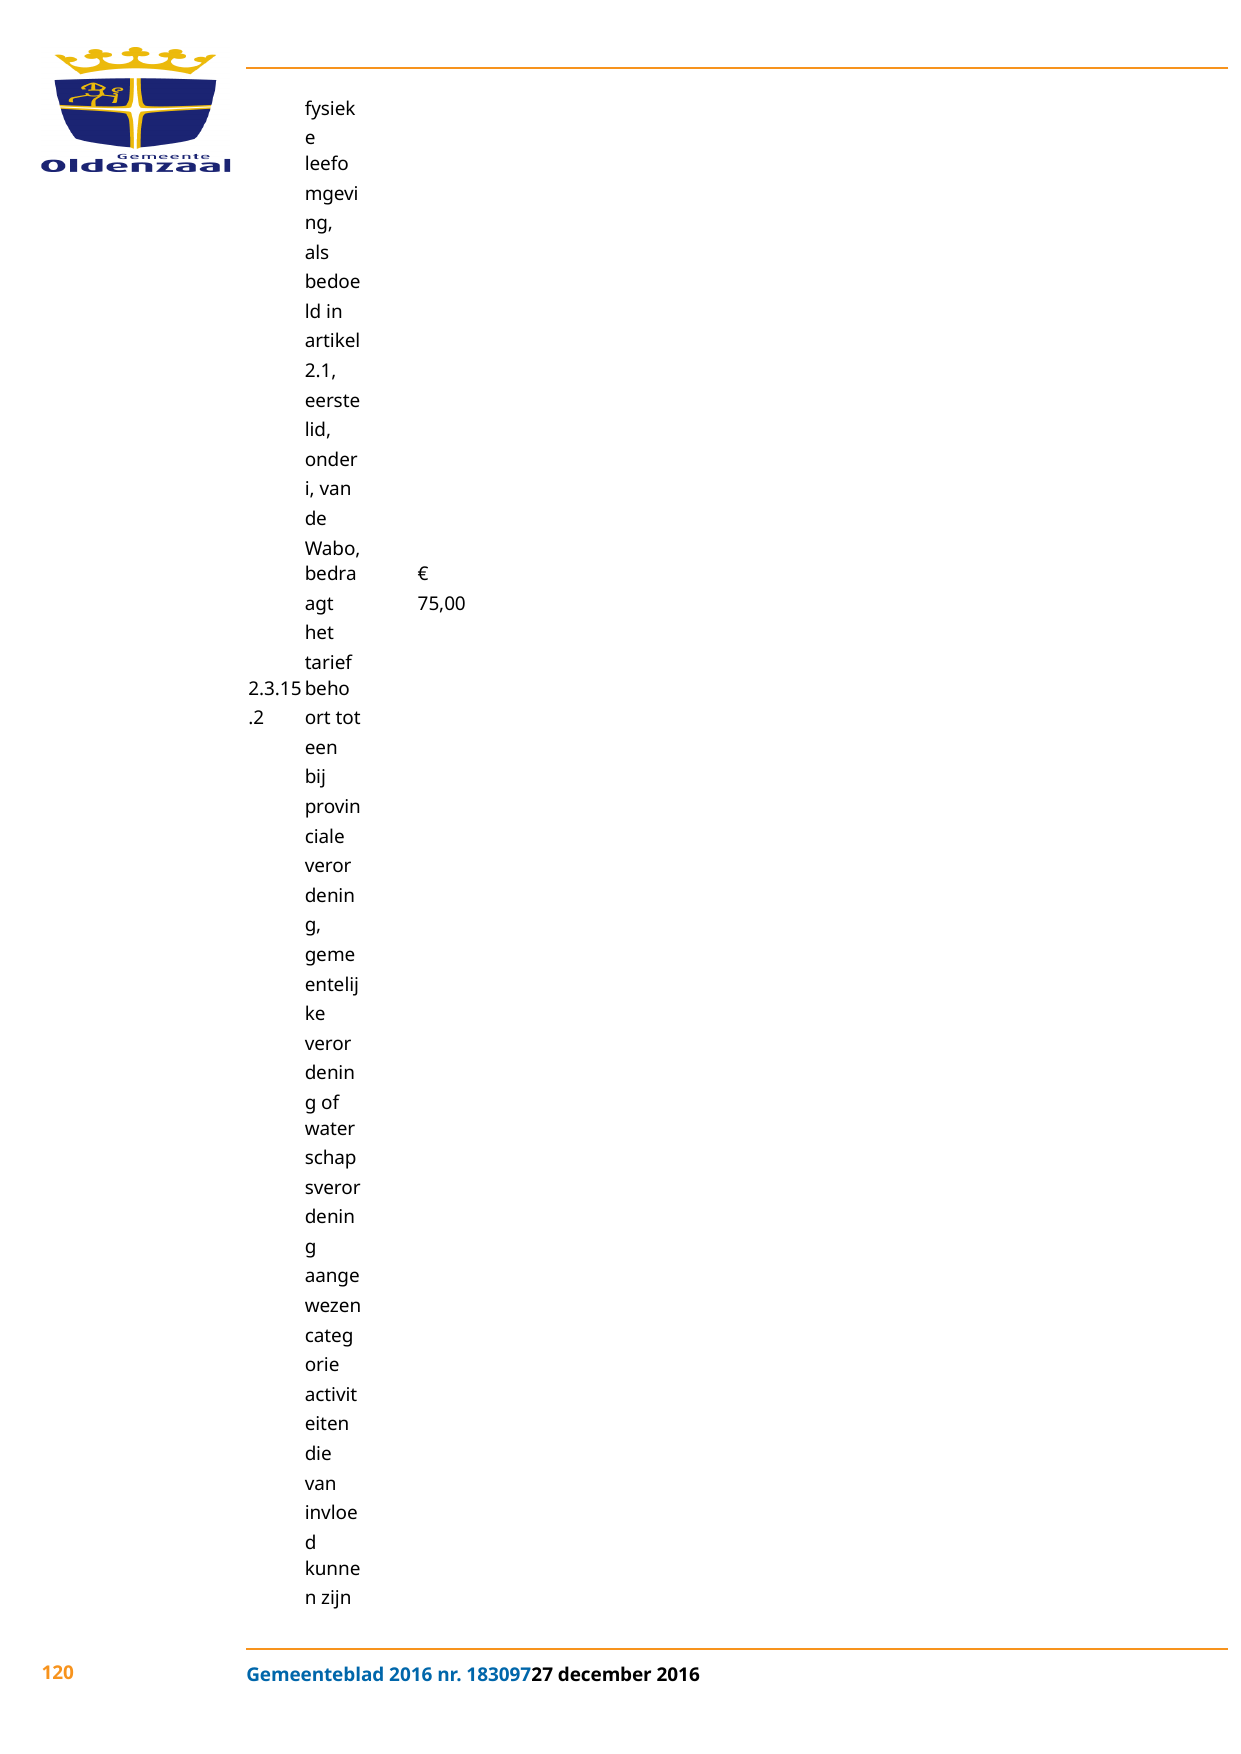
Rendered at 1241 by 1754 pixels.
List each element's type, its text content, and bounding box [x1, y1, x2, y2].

table_cell fysieke [305, 95, 361, 150]
table_cell behoort tot een bij provinciale verordening, gemeentelijke verordening of [305, 675, 361, 1115]
table_cell [361, 150, 417, 560]
table_cell [248, 560, 304, 675]
table_cell [361, 1555, 417, 1610]
table_cell € 75,00 [418, 560, 474, 675]
table_cell [248, 1115, 304, 1555]
table_cell 2.3.15.2 [248, 675, 304, 1115]
table_cell [418, 95, 474, 150]
table_cell [248, 150, 304, 560]
table_cell bedraagt het tarief [305, 560, 361, 675]
table_cell [418, 150, 474, 560]
table_cell [418, 1555, 474, 1610]
picture [41, 47, 231, 172]
table_cell waterschapsverordening aangewezen categorie activiteiten die van invloed [305, 1115, 361, 1555]
table_cell [418, 1115, 474, 1555]
table_cell [361, 675, 417, 1115]
table_cell [361, 560, 417, 675]
table_cell leefomgeving, als bedoeld in artikel 2.1, eerste lid, onder i, van de Wabo, [305, 150, 361, 560]
table_cell kunnen zijn [305, 1555, 361, 1610]
table_cell [361, 1115, 417, 1555]
table_cell [418, 675, 474, 1115]
table_cell [248, 95, 304, 150]
table_cell [361, 95, 417, 150]
table_cell [248, 1555, 304, 1610]
